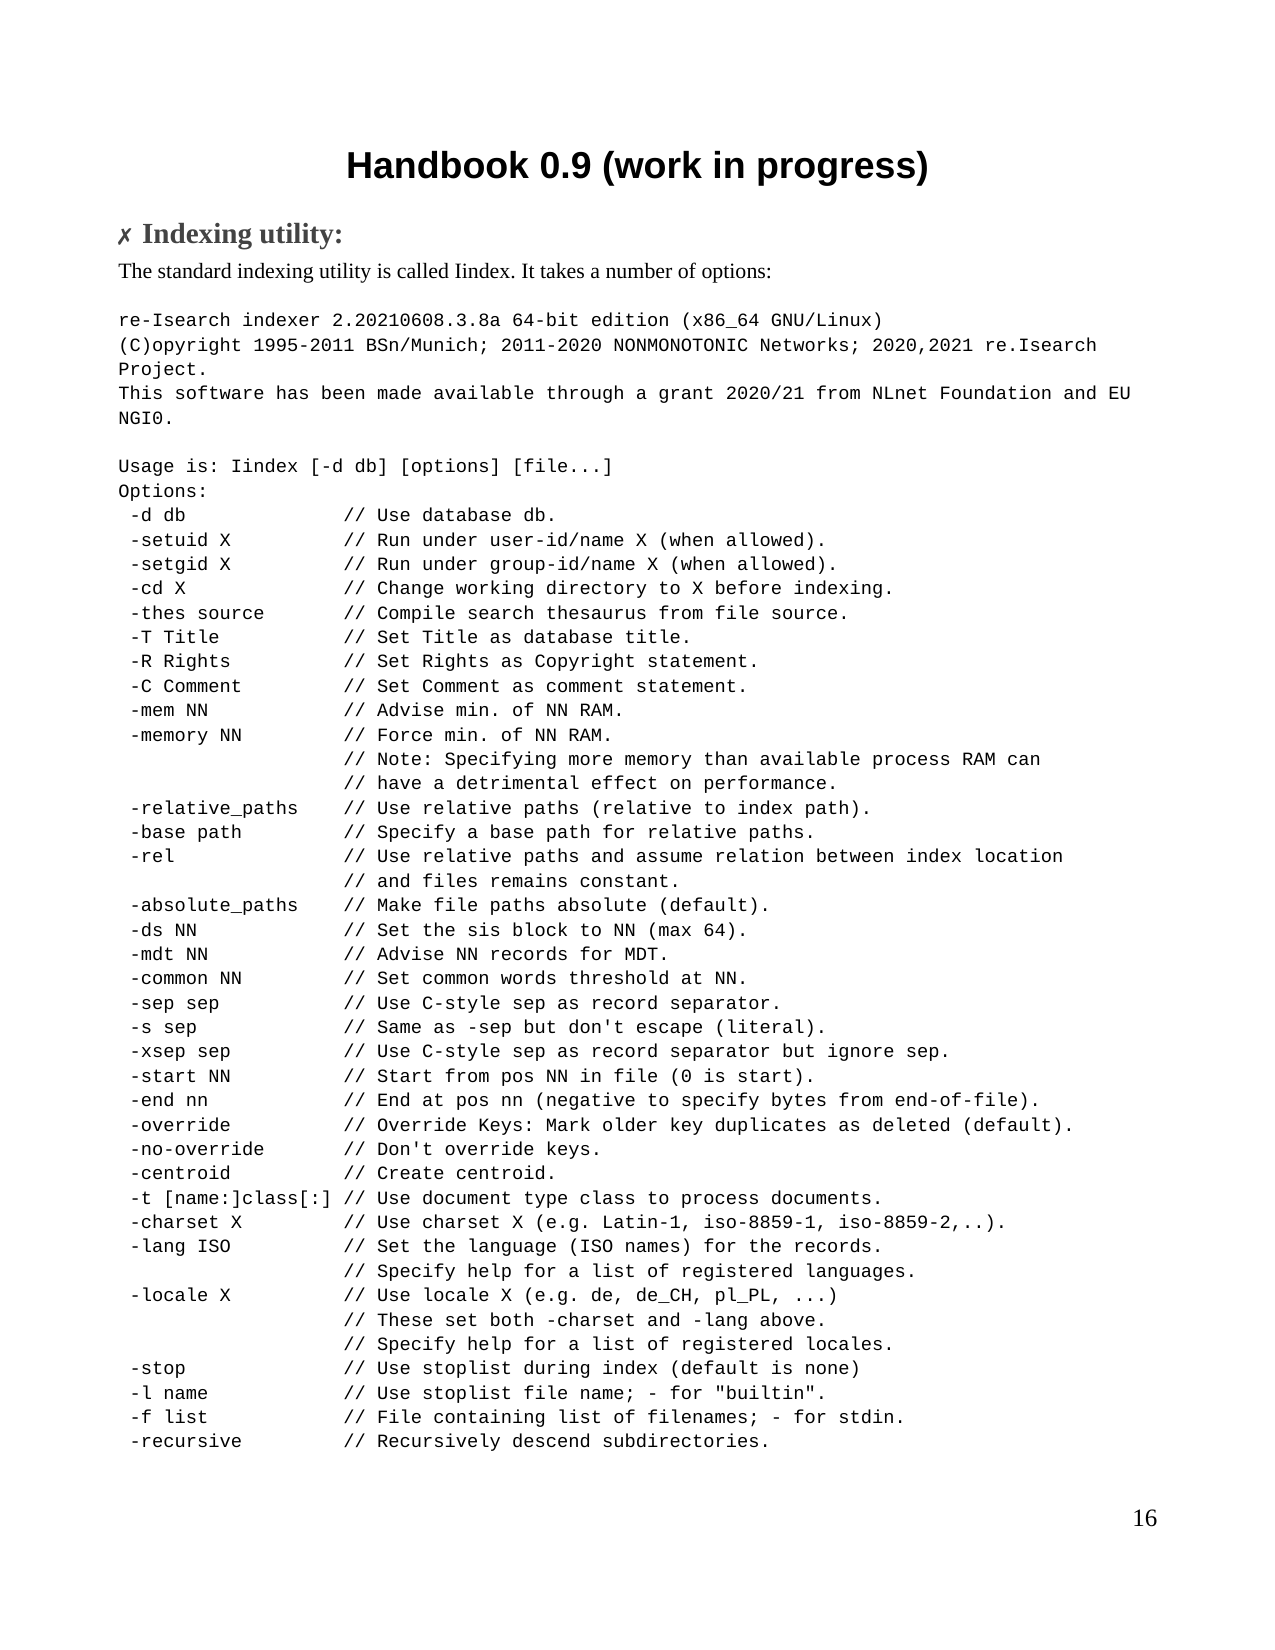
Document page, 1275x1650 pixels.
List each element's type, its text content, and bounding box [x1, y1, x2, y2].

text // Specify help for a list of registered locales. [118, 1335, 1157, 1356]
text -recursive // Recursively descend subdirectories. [118, 1432, 1157, 1453]
text (C)opyright 1995-2011 BSn/Munich; 2011-2020 NONMONOTONIC Networks; 2020,2021 re.Isearch Project. [118, 335, 1157, 381]
text -end nn // End at pos nn (negative to specify bytes from end-of-file). [118, 1091, 1157, 1112]
text // Note: Specifying more memory than available process RAM can [118, 750, 1157, 771]
text -common NN // Set common words threshold at NN. [118, 969, 1157, 990]
text -thes source // Compile search thesaurus from file source. [118, 603, 1157, 625]
text // and files remains constant. [118, 872, 1157, 893]
text -locale X // Use locale X (e.g. de, de_CH, pl_PL, ...) [118, 1286, 1157, 1307]
text -xsep sep // Use C-style sep as record separator but ignore sep. [118, 1042, 1157, 1063]
text // These set both -charset and -lang above. [118, 1310, 1157, 1332]
text // Specify help for a list of registered languages. [118, 1262, 1157, 1283]
text This software has been made available through a grant 2020/21 from NLnet Foundation and EU NGI0. [118, 384, 1157, 430]
text -start NN // Start from pos NN in file (0 is start). [118, 1067, 1157, 1088]
text -rel // Use relative paths and assume relation between index location [118, 847, 1157, 868]
text -setuid X // Run under user-id/name X (when allowed). [118, 530, 1157, 552]
text -ds NN // Set the sis block to NN (max 64). [118, 920, 1157, 942]
text -charset X // Use charset X (e.g. Latin-1, iso-8859-1, iso-8859-2,..). [118, 1213, 1157, 1234]
text -lang ISO // Set the language (ISO names) for the records. [118, 1237, 1157, 1258]
text -override // Override Keys: Mark older key duplicates as deleted (default). [118, 1115, 1157, 1137]
text -f list // File containing list of filenames; - for stdin. [118, 1408, 1157, 1429]
text -T Title // Set Title as database title. [118, 628, 1157, 649]
text -C Comment // Set Comment as comment statement. [118, 677, 1157, 698]
text -l name // Use stoplist file name; - for "builtin". [118, 1383, 1157, 1405]
text -sep sep // Use C-style sep as record separator. [118, 993, 1157, 1015]
text -stop // Use stoplist during index (default is none) [118, 1359, 1157, 1380]
text -absolute_paths // Make file paths absolute (default). [118, 896, 1157, 917]
text // have a detrimental effect on performance. [118, 774, 1157, 795]
text Usage is: Iindex [-d db] [options] [file...] [118, 457, 1157, 478]
text re-Isearch indexer 2.20210608.3.8a 64-bit edition (x86_64 GNU/Linux) [118, 311, 1157, 332]
subtitle Indexing utility: [118, 216, 1157, 249]
text -memory NN // Force min. of NN RAM. [118, 725, 1157, 747]
text -t [name:]class[:] // Use document type class to process documents. [118, 1188, 1157, 1210]
text -no-override // Don't override keys. [118, 1140, 1157, 1161]
text -R Rights // Set Rights as Copyright statement. [118, 652, 1157, 673]
text The standard indexing utility is called Iindex. It takes a number of options: [118, 258, 1157, 283]
text -mem NN // Advise min. of NN RAM. [118, 701, 1157, 722]
text Options: [118, 482, 1157, 503]
text -base path // Specify a base path for relative paths. [118, 823, 1157, 844]
text -s sep // Same as -sep but don't escape (literal). [118, 1018, 1157, 1039]
text -setgid X // Run under group-id/name X (when allowed). [118, 555, 1157, 576]
text -relative_paths // Use relative paths (relative to index path). [118, 798, 1157, 820]
text -centroid // Create centroid. [118, 1164, 1157, 1185]
text -mdt NN // Advise NN records for MDT. [118, 945, 1157, 966]
text -cd X // Change working directory to X before indexing. [118, 579, 1157, 600]
text -d db // Use database db. [118, 506, 1157, 527]
